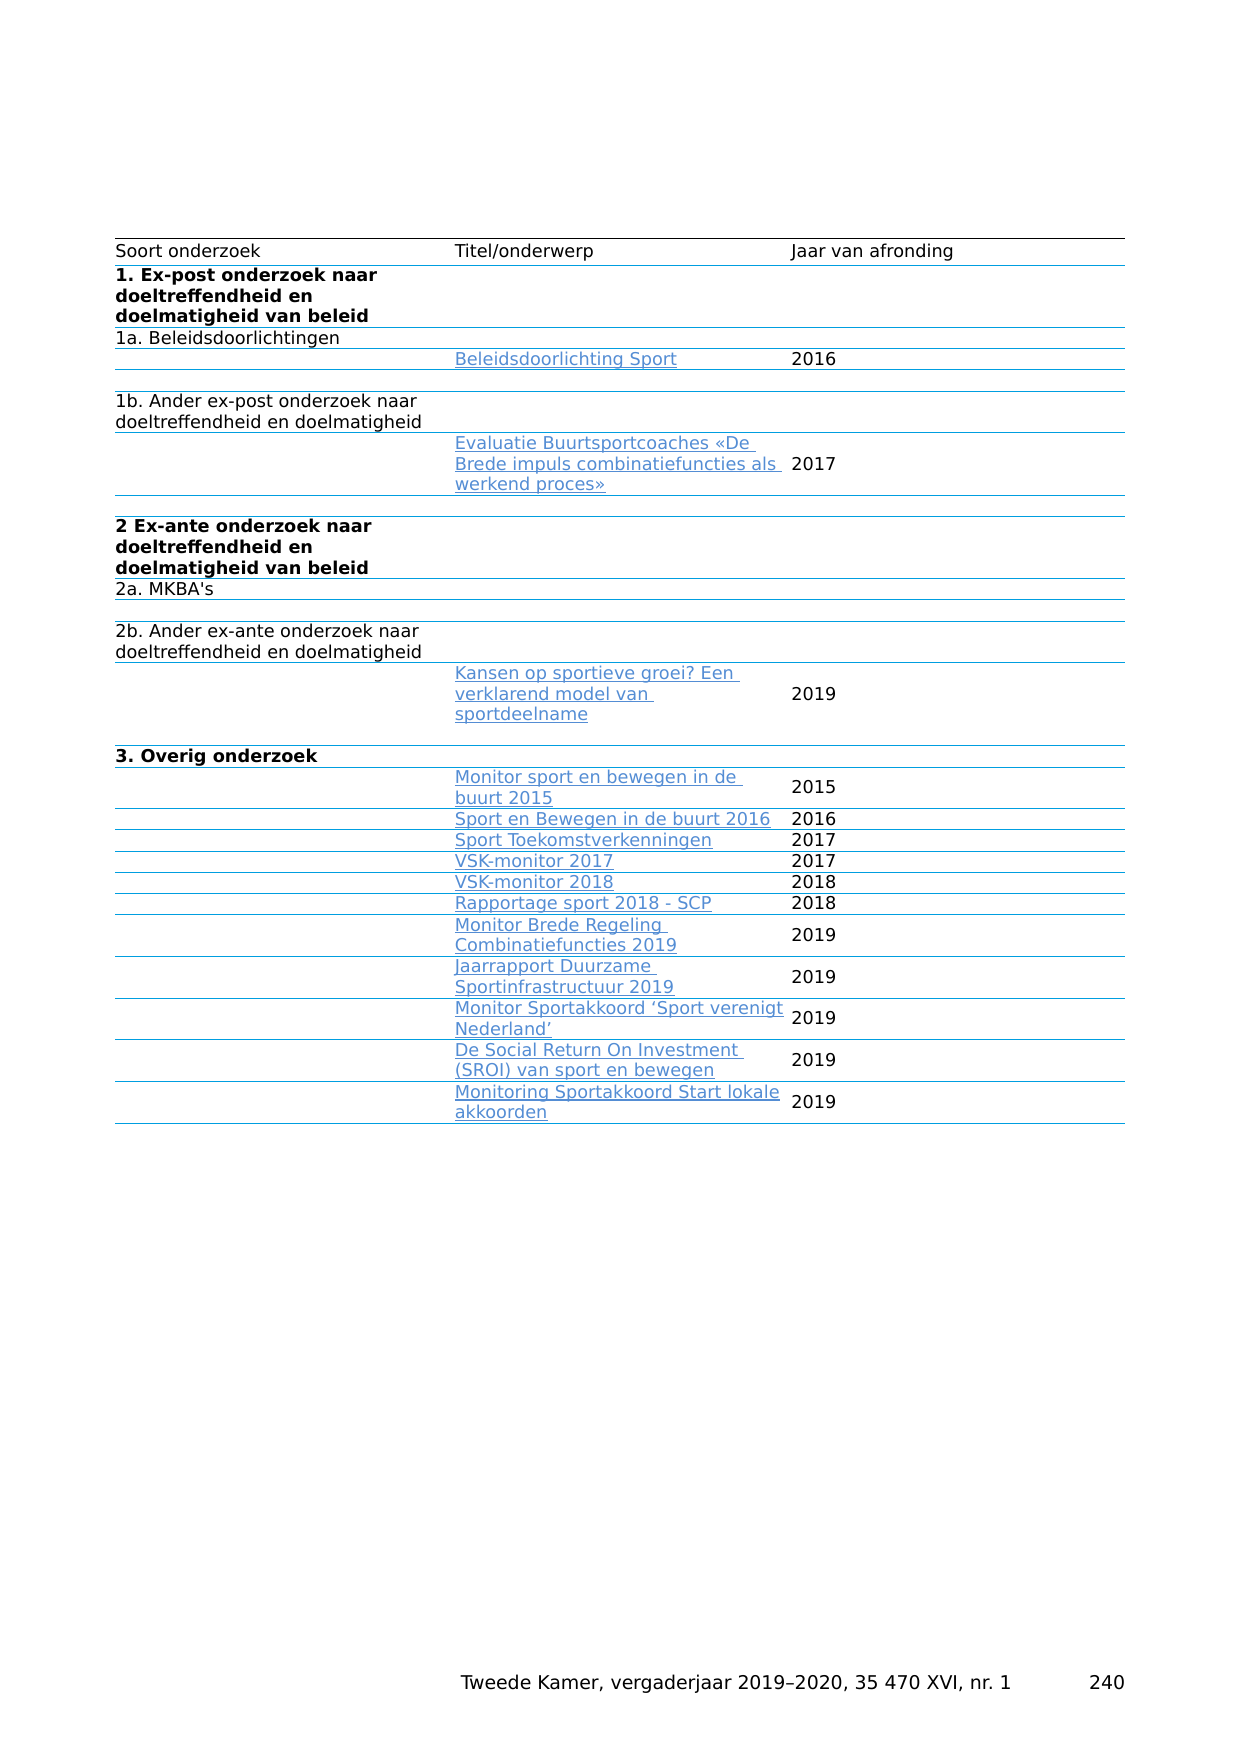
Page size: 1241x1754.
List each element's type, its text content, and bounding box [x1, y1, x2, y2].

table_cell [115, 600, 452, 621]
table_cell Monitor sport en bewegen in de buurt 2015 [452, 768, 788, 808]
table_cell Titel/onderwerp [452, 239, 788, 265]
table_cell Kansen op sportieve groei? Een verklarend model van sportdeelname [452, 663, 788, 725]
table_cell [452, 579, 788, 599]
table_cell [115, 370, 452, 391]
table_cell [788, 328, 1125, 348]
table_cell 1a. Beleidsdoorlichtingen [115, 328, 452, 348]
table_cell [788, 266, 1125, 327]
table_cell 2b. Ander ex-ante onderzoek naar doeltreffendheid en doelmatigheid [115, 622, 452, 662]
table_cell [115, 809, 452, 829]
table_cell Beleidsdoorlichting Sport [452, 349, 788, 369]
table_cell 2 Ex-ante onderzoek naar doeltreffendheid en doelmatigheid van beleid [115, 517, 452, 578]
table_cell VSK-monitor 2018 [452, 873, 788, 893]
table_cell 2017 [788, 433, 1125, 495]
table_cell [115, 1082, 452, 1123]
table_cell 2016 [788, 809, 1125, 829]
table_cell [115, 1040, 452, 1081]
table_cell Sport Toekomstverkenningen [452, 830, 788, 851]
table_cell Monitoring Sportakkoord Start lokale akkoorden [452, 1082, 788, 1123]
table_cell [788, 517, 1125, 578]
table_cell Monitor Brede Regeling Combinatiefuncties 2019 [452, 915, 788, 956]
table_cell Soort onderzoek [115, 239, 452, 265]
table_cell [788, 622, 1125, 662]
table_cell 2017 [788, 830, 1125, 851]
table_header Tabel 72 Artikel 6 - Sport [115, 213, 1125, 238]
table_cell Sport en Bewegen in de buurt 2016 [452, 809, 788, 829]
table_cell [452, 496, 788, 516]
table_cell [788, 496, 1125, 516]
table_cell 1b. Ander ex-post onderzoek naar doeltreffendheid en doelmatigheid [115, 392, 452, 432]
table_cell [115, 725, 452, 745]
table_cell [788, 600, 1125, 621]
table_cell [115, 433, 452, 495]
table_cell [115, 768, 452, 808]
table_cell [788, 746, 1125, 766]
table_cell 2018 [788, 894, 1125, 914]
table_cell 2019 [788, 663, 1125, 725]
table_cell 2016 [788, 349, 1125, 369]
table_cell 1. Ex-post onderzoek naar doeltreffendheid en doelmatigheid van beleid [115, 266, 452, 327]
table_cell 2018 [788, 873, 1125, 893]
table_cell [115, 830, 452, 851]
table_cell [452, 746, 788, 766]
table_cell Jaarrapport Duurzame Sportinfrastructuur 2019 [452, 957, 788, 997]
table_cell [115, 349, 452, 369]
table_cell [788, 579, 1125, 599]
table_cell [788, 725, 1125, 745]
table_cell Monitor Sportakkoord ‘Sport verenigt Nederland’ [452, 999, 788, 1039]
table_cell [452, 266, 788, 327]
table_cell De Social Return On Investment (SROI) van sport en bewegen [452, 1040, 788, 1081]
table_cell 2019 [788, 1082, 1125, 1123]
table_cell [452, 622, 788, 662]
table_cell [115, 873, 452, 893]
table_cell [115, 496, 452, 516]
table_cell [788, 370, 1125, 391]
table_cell [452, 392, 788, 432]
table_cell 2019 [788, 1040, 1125, 1081]
table_cell 2019 [788, 915, 1125, 956]
table_cell [452, 370, 788, 391]
table_cell [452, 725, 788, 745]
table_cell [452, 600, 788, 621]
table_cell [452, 517, 788, 578]
table_cell 2015 [788, 768, 1125, 808]
table_cell 2019 [788, 999, 1125, 1039]
table_cell 2017 [788, 852, 1125, 872]
table_cell 3. Overig onderzoek [115, 746, 452, 766]
table_cell [115, 915, 452, 956]
table_cell VSK-monitor 2017 [452, 852, 788, 872]
table_cell [115, 663, 452, 725]
table_cell [115, 957, 452, 997]
table_cell [115, 894, 452, 914]
table_cell Jaar van afronding [788, 239, 1125, 265]
table_cell [788, 392, 1125, 432]
table_cell Evaluatie Buurtsportcoaches «De Brede impuls combinatiefuncties als werkend proces» [452, 433, 788, 495]
table_cell [115, 852, 452, 872]
table_cell Rapportage sport 2018 - SCP [452, 894, 788, 914]
table_cell [452, 328, 788, 348]
table_cell 2a. MKBA's [115, 579, 452, 599]
table_cell 2019 [788, 957, 1125, 997]
table_cell [115, 999, 452, 1039]
